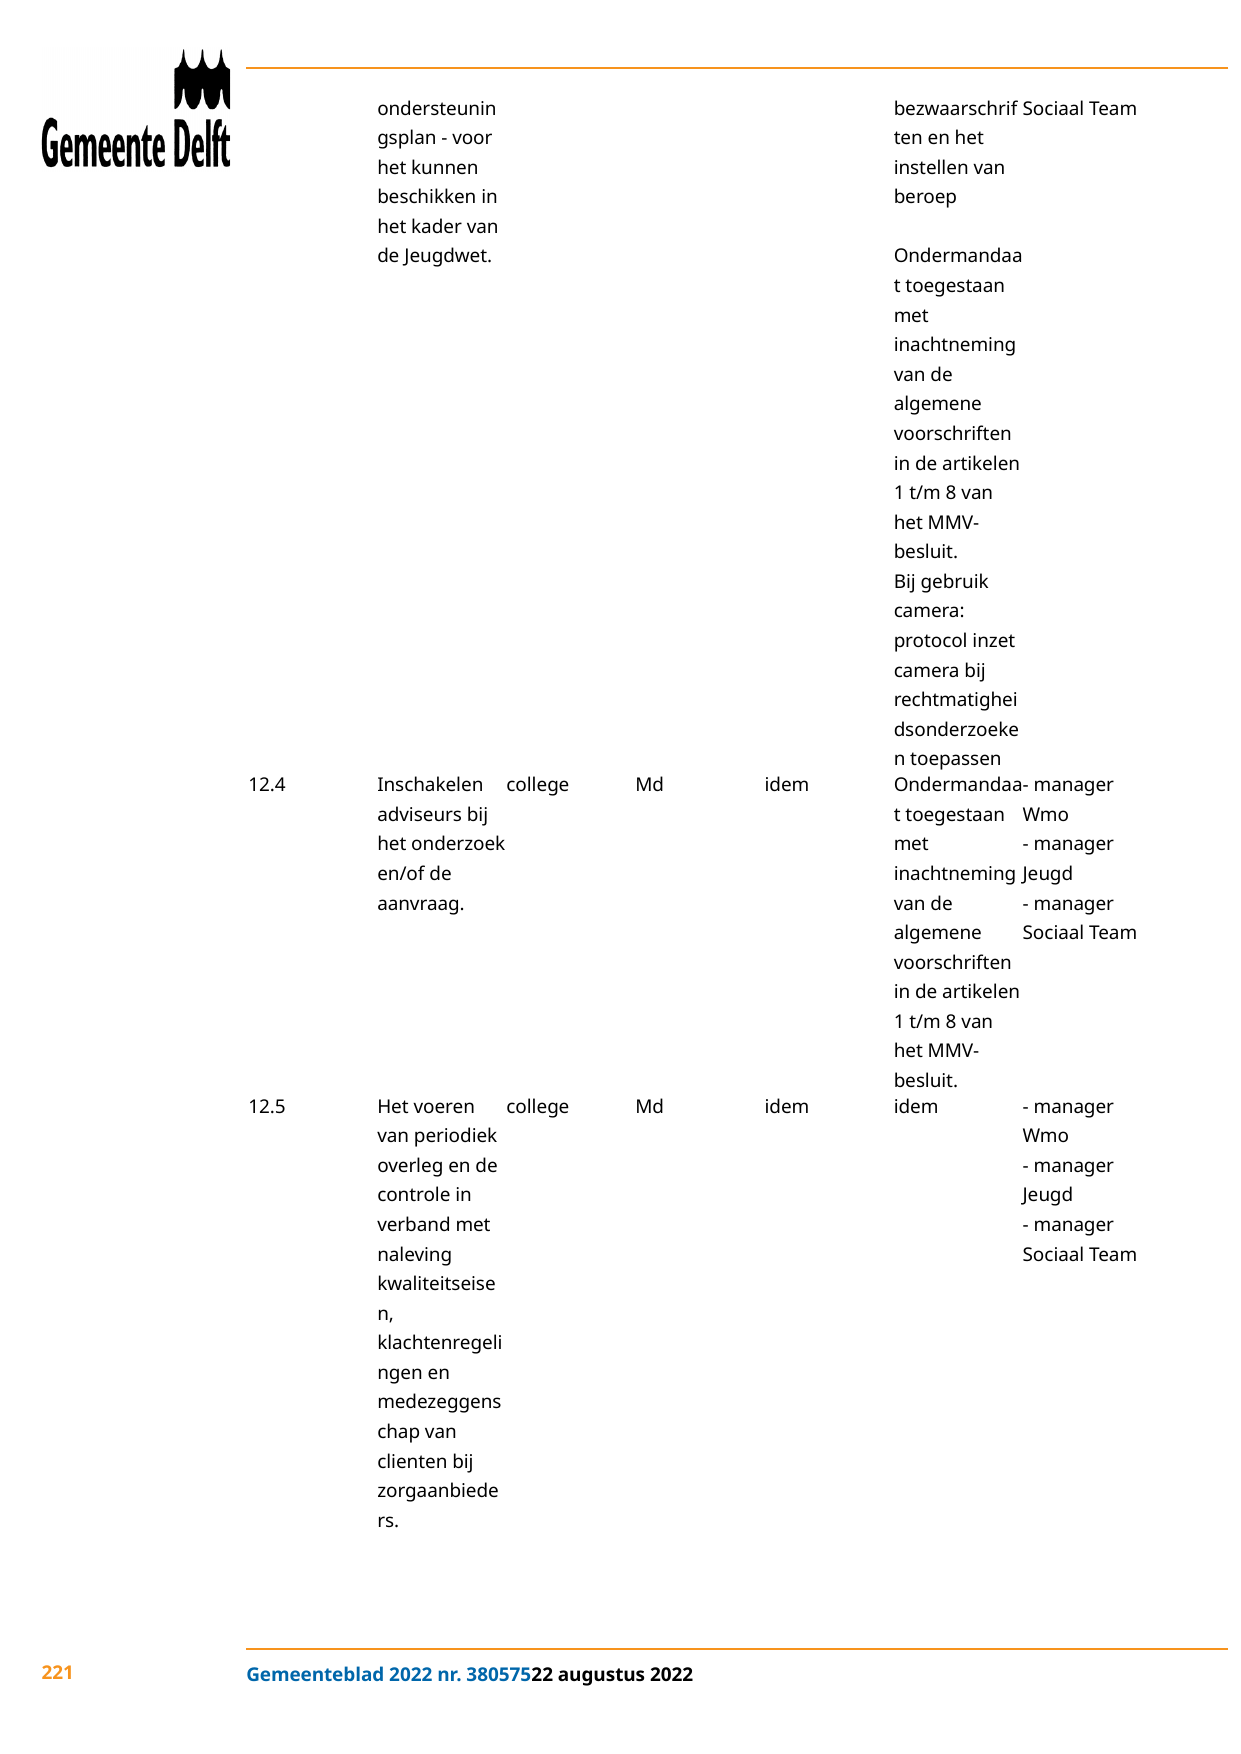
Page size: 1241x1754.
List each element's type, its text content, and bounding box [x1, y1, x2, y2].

table_cell [248, 95, 377, 771]
table_cell idem [764, 1093, 893, 1533]
table_cell Sociaal Team [1023, 95, 1152, 771]
table_cell idem [764, 771, 893, 1093]
table_cell - manager Wmo - manager Jeugd - manager Sociaal Team [1023, 1093, 1152, 1533]
table_cell [506, 95, 635, 771]
table_cell [635, 95, 764, 771]
table_cell Het voeren van periodiek overleg en de controle in verband met naleving kwaliteitseisen, klachtenregelingen en medezeggenschap van clienten bij zorgaanbieders. [377, 1093, 506, 1533]
table_cell bezwaarschriften en het instellen van beroep Ondermandaat toegestaan met inachtneming van de algemene voorschriften in de artikelen 1 t/m 8 van het MMV-besluit. Bij gebruik camera: protocol inzet camera bij rechtmatigheidsonderzoeken toepassen [894, 95, 1022, 771]
table_cell idem [894, 1093, 1022, 1533]
table_cell Md [635, 771, 764, 1093]
table_cell ondersteuningsplan - voor het kunnen beschikken in het kader van de Jeugdwet. [377, 95, 506, 771]
table_cell [764, 95, 893, 771]
table_cell 12.5 [248, 1093, 377, 1533]
table_cell 12.4 [248, 771, 377, 1093]
table_cell Ondermandaat toegestaan met inachtneming van de algemene voorschriften in de artikelen 1 t/m 8 van het MMV-besluit. [894, 771, 1022, 1093]
table_cell college [506, 771, 635, 1093]
table_cell college [506, 1093, 635, 1533]
picture [41, 47, 231, 172]
table_cell Md [635, 1093, 764, 1533]
table_cell Inschakelen adviseurs bij het onderzoek en/of de aanvraag. [377, 771, 506, 1093]
table_cell - manager Wmo - manager Jeugd - manager Sociaal Team [1023, 771, 1152, 1093]
